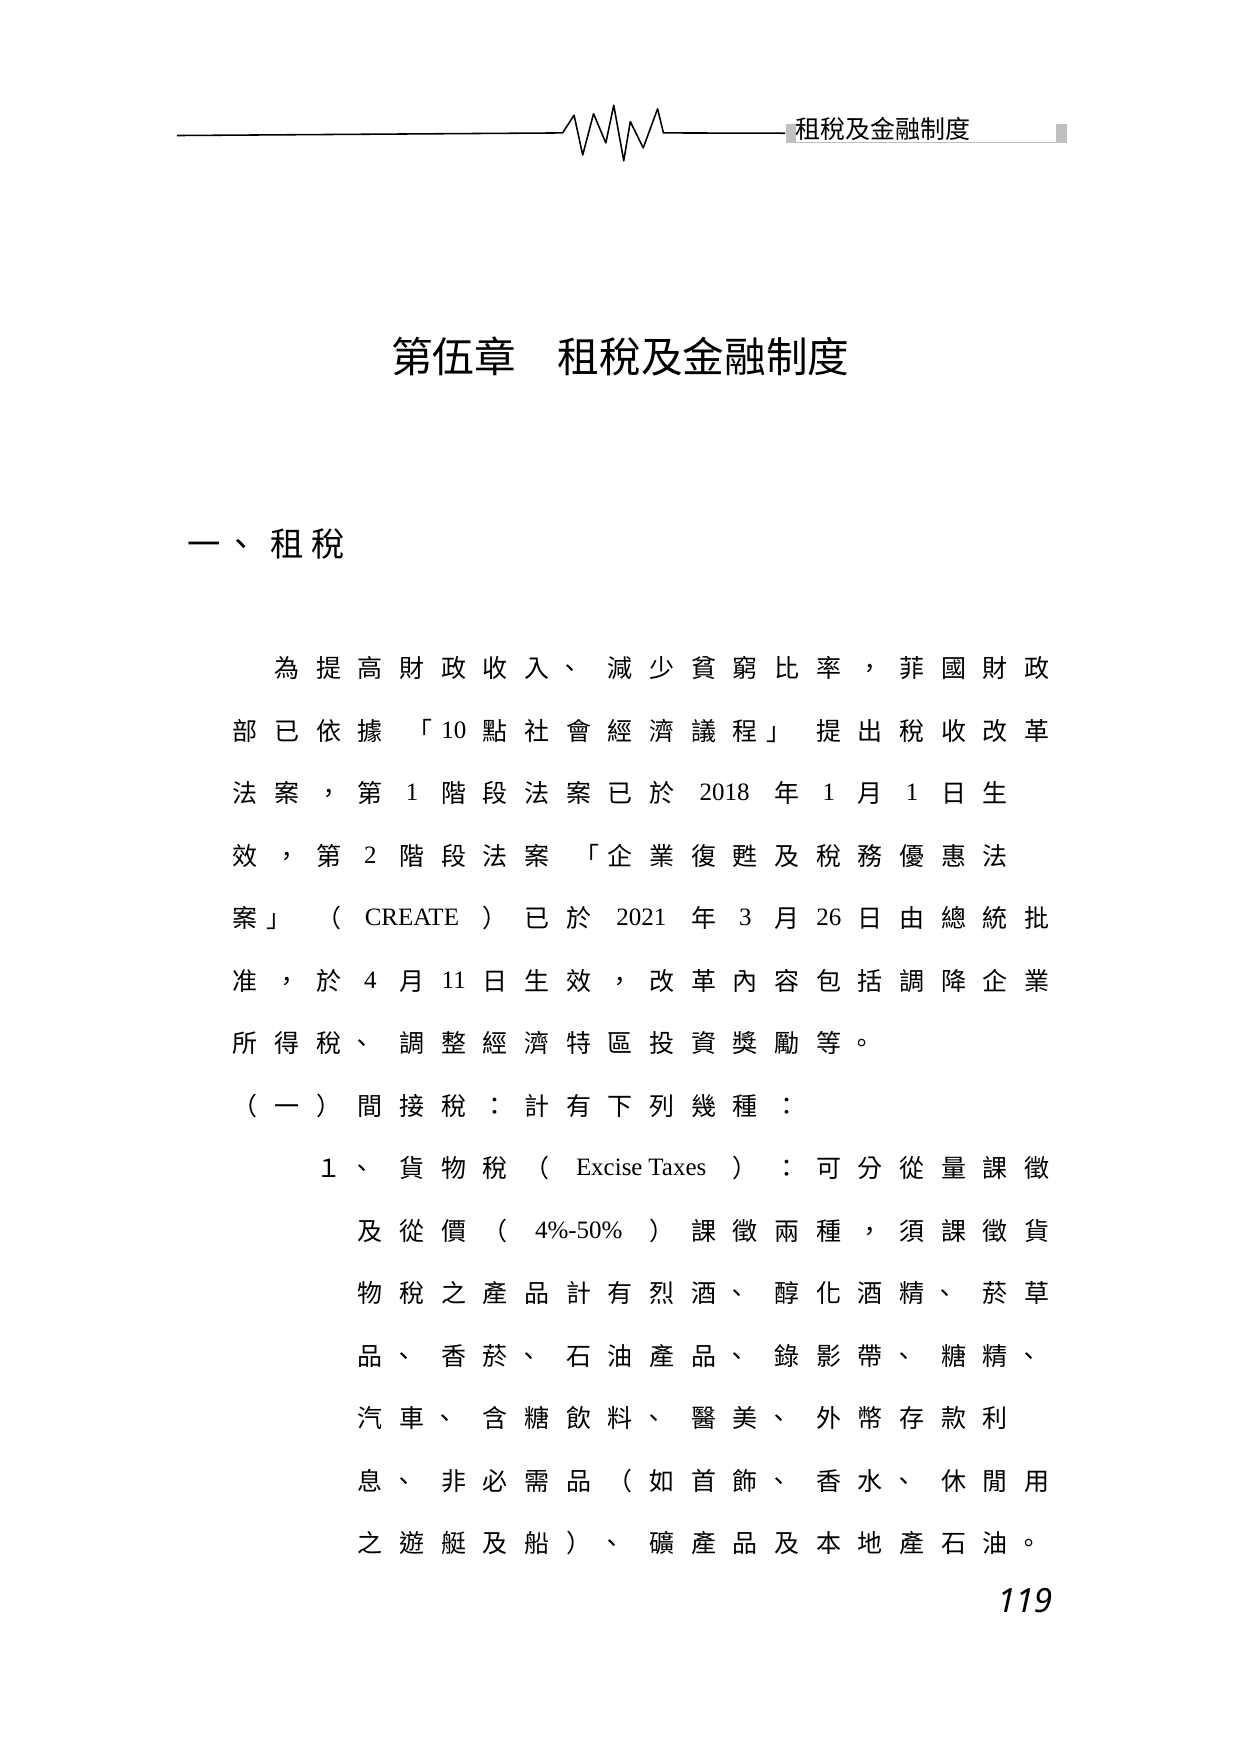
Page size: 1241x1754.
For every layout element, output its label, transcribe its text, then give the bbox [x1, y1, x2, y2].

text （一）間接稅：計有下列幾種： [207, 1063, 1058, 1125]
text 第伍章 租稅及金融制度 [183, 313, 1058, 375]
text 為提高財政收入、減少貧窮比率，菲國財政部已依據「10點社會經濟議程」提出稅收改革法案，第1階段法案已於2018年1月1日生效，第2階段法案「企業復甦及稅務優惠法案」（CREATE）已於2021年3月26日由總統批准，於4月11日生效，改革內容包括調降企業所得稅、調整經濟特區投資獎勵等。 [201, 625, 1058, 1063]
text １、貨物稅（Excise Taxes）：可分從量課徵及從價（4%-50%）課徵兩種，須課徵貨物稅之產品計有烈酒、醇化酒精、菸草品、香菸、石油產品、錄影帶、糖精、汽車、含糖飲料、醫美、外幣存款利息、非必需品（如首飾、香水、休閒用之遊艇及船）、礦產品及本地產石油。 [281, 1125, 1058, 1563]
text 一、租稅 [183, 500, 1058, 563]
